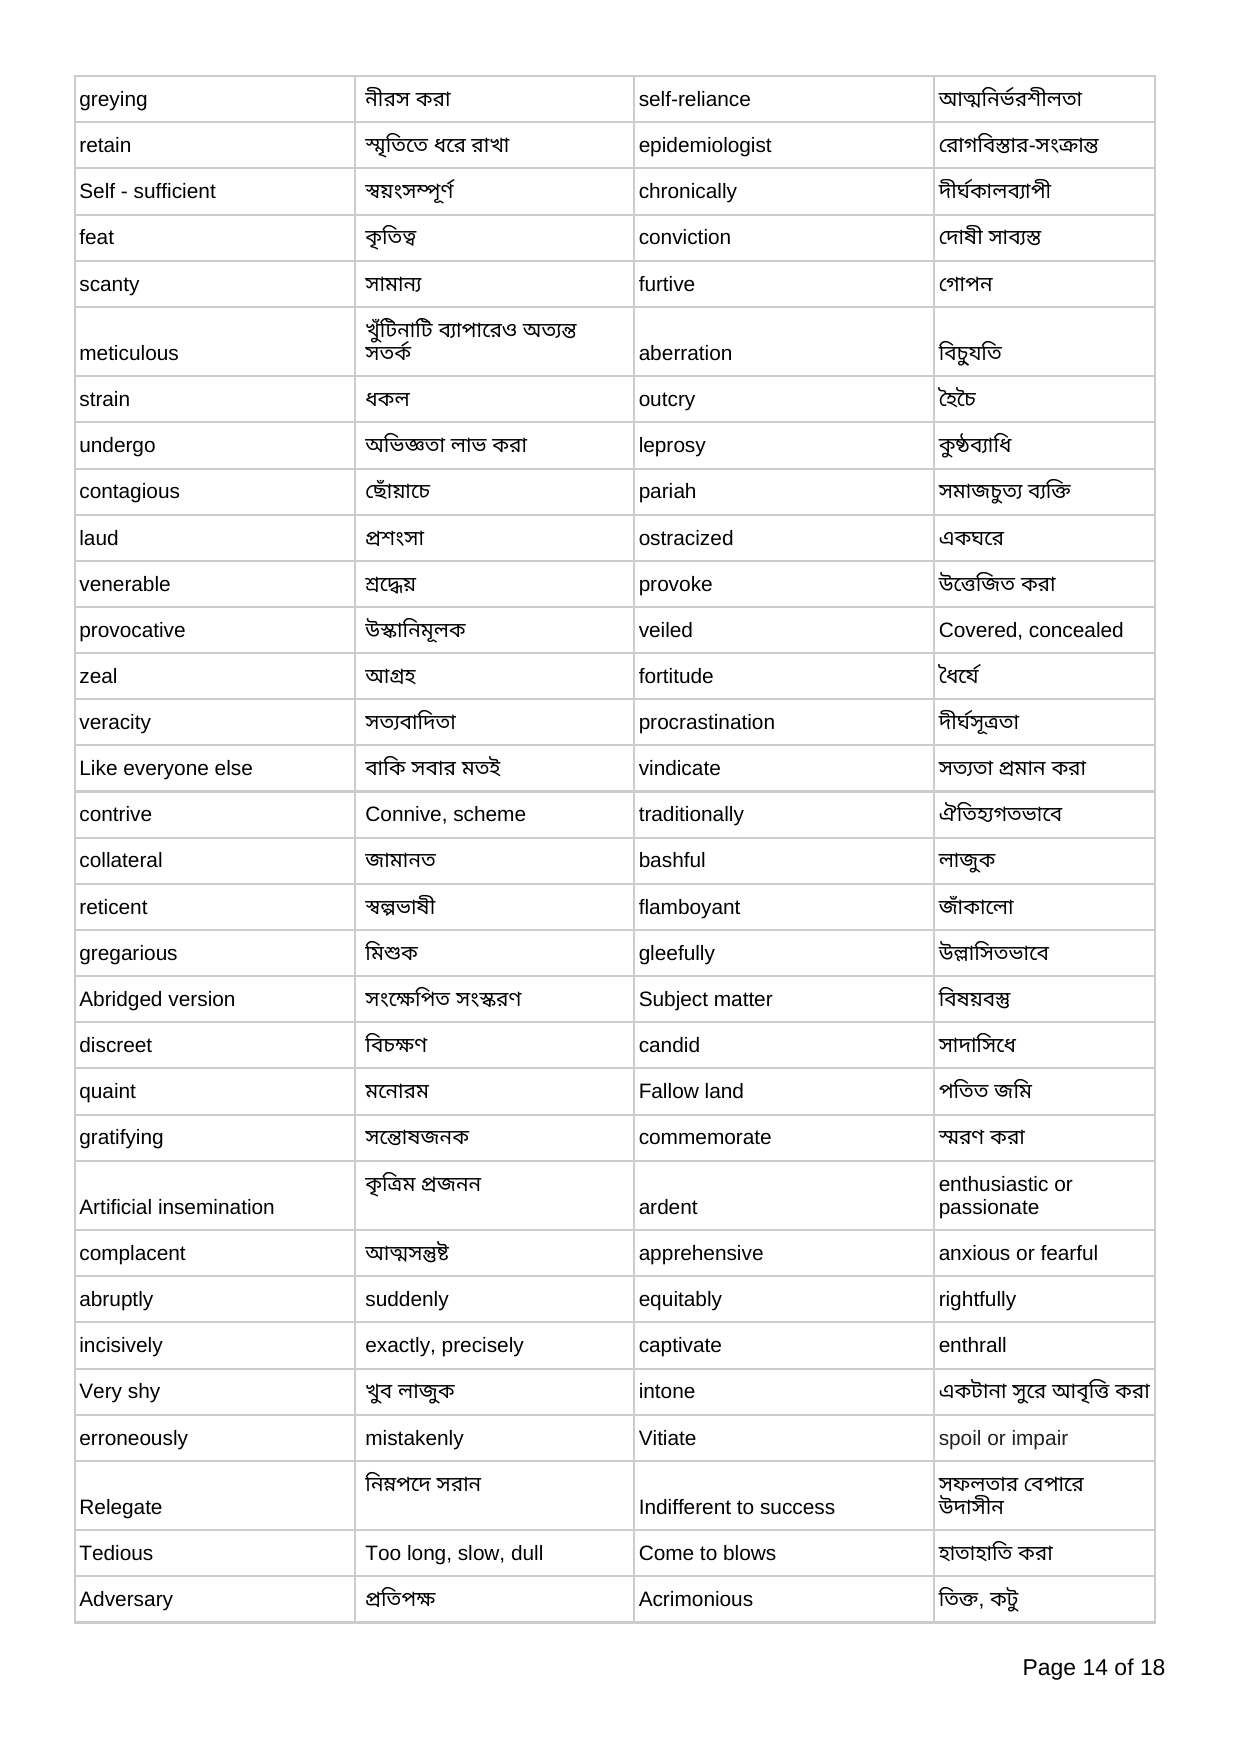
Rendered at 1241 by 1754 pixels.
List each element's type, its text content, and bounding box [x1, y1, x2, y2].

table_cell Self - sufficient [76, 169, 354, 213]
table_cell সংক্ষেপিত সংস্করণ [356, 977, 633, 1021]
table_cell traditionally [635, 793, 933, 837]
table_cell collateral [76, 839, 354, 883]
table_cell scanty [76, 262, 354, 306]
table_cell chronically [635, 169, 933, 213]
table_cell fortitude [635, 654, 933, 698]
table_cell candid [635, 1023, 933, 1067]
table_cell জাঁকালো [935, 885, 1154, 929]
table_cell gratifying [76, 1116, 354, 1159]
table_cell স্বয়ংসম্পূর্ণ [356, 169, 633, 213]
table_cell প্রতিপক্ষ [356, 1577, 633, 1621]
table_cell মিশুক [356, 931, 633, 975]
table_cell Adversary [76, 1577, 354, 1621]
table_cell Too long, slow, dull [356, 1531, 633, 1575]
table_cell সন্তোষজনক [356, 1116, 633, 1159]
table_cell Come to blows [635, 1531, 933, 1575]
table_cell Indifferent to success [635, 1462, 933, 1529]
table_cell সাদাসিধে [935, 1023, 1154, 1067]
table_cell contagious [76, 470, 354, 513]
table_cell Covered, concealed [935, 608, 1154, 652]
table_cell উত্তেজিত করা [935, 562, 1154, 606]
table_cell উস্কানিমূলক [356, 608, 633, 652]
table_cell বাকি সবার মতই [356, 746, 633, 790]
table_cell জামানত [356, 839, 633, 883]
table_cell Fallow land [635, 1069, 933, 1113]
table_cell Vitiate [635, 1416, 933, 1460]
table_cell intone [635, 1370, 933, 1413]
table_cell Connive, scheme [356, 793, 633, 837]
table_cell Very shy [76, 1370, 354, 1413]
table_cell captivate [635, 1323, 933, 1367]
table_cell reticent [76, 885, 354, 929]
table_cell epidemiologist [635, 123, 933, 167]
table_cell equitably [635, 1277, 933, 1321]
table_cell খুব লাজুক [356, 1370, 633, 1413]
table_cell হৈচৈ [935, 377, 1154, 421]
table_cell venerable [76, 562, 354, 606]
table_cell veiled [635, 608, 933, 652]
table_cell procrastination [635, 700, 933, 744]
table_cell contrive [76, 793, 354, 837]
table_cell দীর্ঘসূত্রতা [935, 700, 1154, 744]
table_cell কুষ্ঠব্যাধি [935, 423, 1154, 467]
table_cell সমাজচুত্য ব্যক্তি [935, 470, 1154, 513]
table_cell exactly, precisely [356, 1323, 633, 1367]
table_cell সত্যতা প্রমান করা [935, 746, 1154, 790]
table_cell greying [76, 77, 354, 121]
table_cell বিষয়বস্তু [935, 977, 1154, 1021]
table_cell দীর্ঘকালব্যাপী [935, 169, 1154, 213]
table_cell spoil or impair [935, 1416, 1154, 1460]
table_cell আত্মনির্ভরশীলতা [935, 77, 1154, 121]
table_cell conviction [635, 216, 933, 259]
table_cell প্রশংসা [356, 516, 633, 560]
table_cell self-reliance [635, 77, 933, 121]
table_cell zeal [76, 654, 354, 698]
table_cell কৃতিত্ব [356, 216, 633, 259]
table_cell খুঁটিনাটি ব্যাপারেও অত্যন্ত সতর্ক [356, 308, 633, 375]
table_cell suddenly [356, 1277, 633, 1321]
table_cell retain [76, 123, 354, 167]
table_cell বিচু্যতি [935, 308, 1154, 375]
table_cell leprosy [635, 423, 933, 467]
table_cell outcry [635, 377, 933, 421]
table_cell ঐতিহ্যগতভাবে [935, 793, 1154, 837]
table_cell তিক্ত, কটু [935, 1577, 1154, 1621]
table_cell mistakenly [356, 1416, 633, 1460]
table_cell anxious or fearful [935, 1231, 1154, 1275]
table_cell কৃত্রিম প্রজনন [356, 1162, 633, 1229]
table_cell ধকল [356, 377, 633, 421]
table_cell rightfully [935, 1277, 1154, 1321]
table_cell Acrimonious [635, 1577, 933, 1621]
table_cell সত্যবাদিতা [356, 700, 633, 744]
table_cell লাজুক [935, 839, 1154, 883]
table_cell veracity [76, 700, 354, 744]
table_cell একঘরে [935, 516, 1154, 560]
table_cell Artificial insemination [76, 1162, 354, 1229]
table_cell রোগবিস্তার-সংক্রান্ত [935, 123, 1154, 167]
table_cell abruptly [76, 1277, 354, 1321]
table_cell Tedious [76, 1531, 354, 1575]
table_cell Like everyone else [76, 746, 354, 790]
table_cell বিচক্ষণ [356, 1023, 633, 1067]
table_cell ostracized [635, 516, 933, 560]
table_cell ধৈর্যে [935, 654, 1154, 698]
table_cell gleefully [635, 931, 933, 975]
table_cell হাতাহাতি করা [935, 1531, 1154, 1575]
table_cell enthrall [935, 1323, 1154, 1367]
table_cell aberration [635, 308, 933, 375]
table_cell দোষী সাব্যস্ত [935, 216, 1154, 259]
table_cell complacent [76, 1231, 354, 1275]
table_cell ardent [635, 1162, 933, 1229]
table_cell ছোঁয়াচে [356, 470, 633, 513]
table_cell furtive [635, 262, 933, 306]
table_cell স্মরণ করা [935, 1116, 1154, 1159]
table_cell strain [76, 377, 354, 421]
table_cell undergo [76, 423, 354, 467]
table_cell আত্মসন্তুষ্ট [356, 1231, 633, 1275]
table_cell pariah [635, 470, 933, 513]
table_cell commemorate [635, 1116, 933, 1159]
table_cell Subject matter [635, 977, 933, 1021]
table_cell vindicate [635, 746, 933, 790]
table_cell একটানা সুরে আবৃত্তি করা [935, 1370, 1154, 1413]
table_cell শ্রদ্ধেয় [356, 562, 633, 606]
table_cell provoke [635, 562, 933, 606]
table_cell apprehensive [635, 1231, 933, 1275]
table_cell স্মৃতিতে ধরে রাখা [356, 123, 633, 167]
table_cell Relegate [76, 1462, 354, 1529]
table_cell আগ্রহ [356, 654, 633, 698]
table_cell meticulous [76, 308, 354, 375]
table_cell quaint [76, 1069, 354, 1113]
table_cell incisively [76, 1323, 354, 1367]
table_cell flamboyant [635, 885, 933, 929]
table_cell নীরস করা [356, 77, 633, 121]
table_cell laud [76, 516, 354, 560]
table_cell enthusiastic or passionate [935, 1162, 1154, 1229]
table_cell সফলতার বেপারে উদাসীন [935, 1462, 1154, 1529]
table_cell provocative [76, 608, 354, 652]
table_cell সামান্য [356, 262, 633, 306]
table_cell gregarious [76, 931, 354, 975]
table_cell erroneously [76, 1416, 354, 1460]
table_cell উল্লাসিতভাবে [935, 931, 1154, 975]
table_cell নিম্নপদে সরান [356, 1462, 633, 1529]
table_cell bashful [635, 839, 933, 883]
table_cell discreet [76, 1023, 354, 1067]
table_cell মনোরম [356, 1069, 633, 1113]
table_cell Abridged version [76, 977, 354, 1021]
table_cell পতিত জমি [935, 1069, 1154, 1113]
table_cell গোপন [935, 262, 1154, 306]
table_cell feat [76, 216, 354, 259]
table_cell স্বল্পভাষী [356, 885, 633, 929]
table_cell অভিজ্ঞতা লাভ করা [356, 423, 633, 467]
